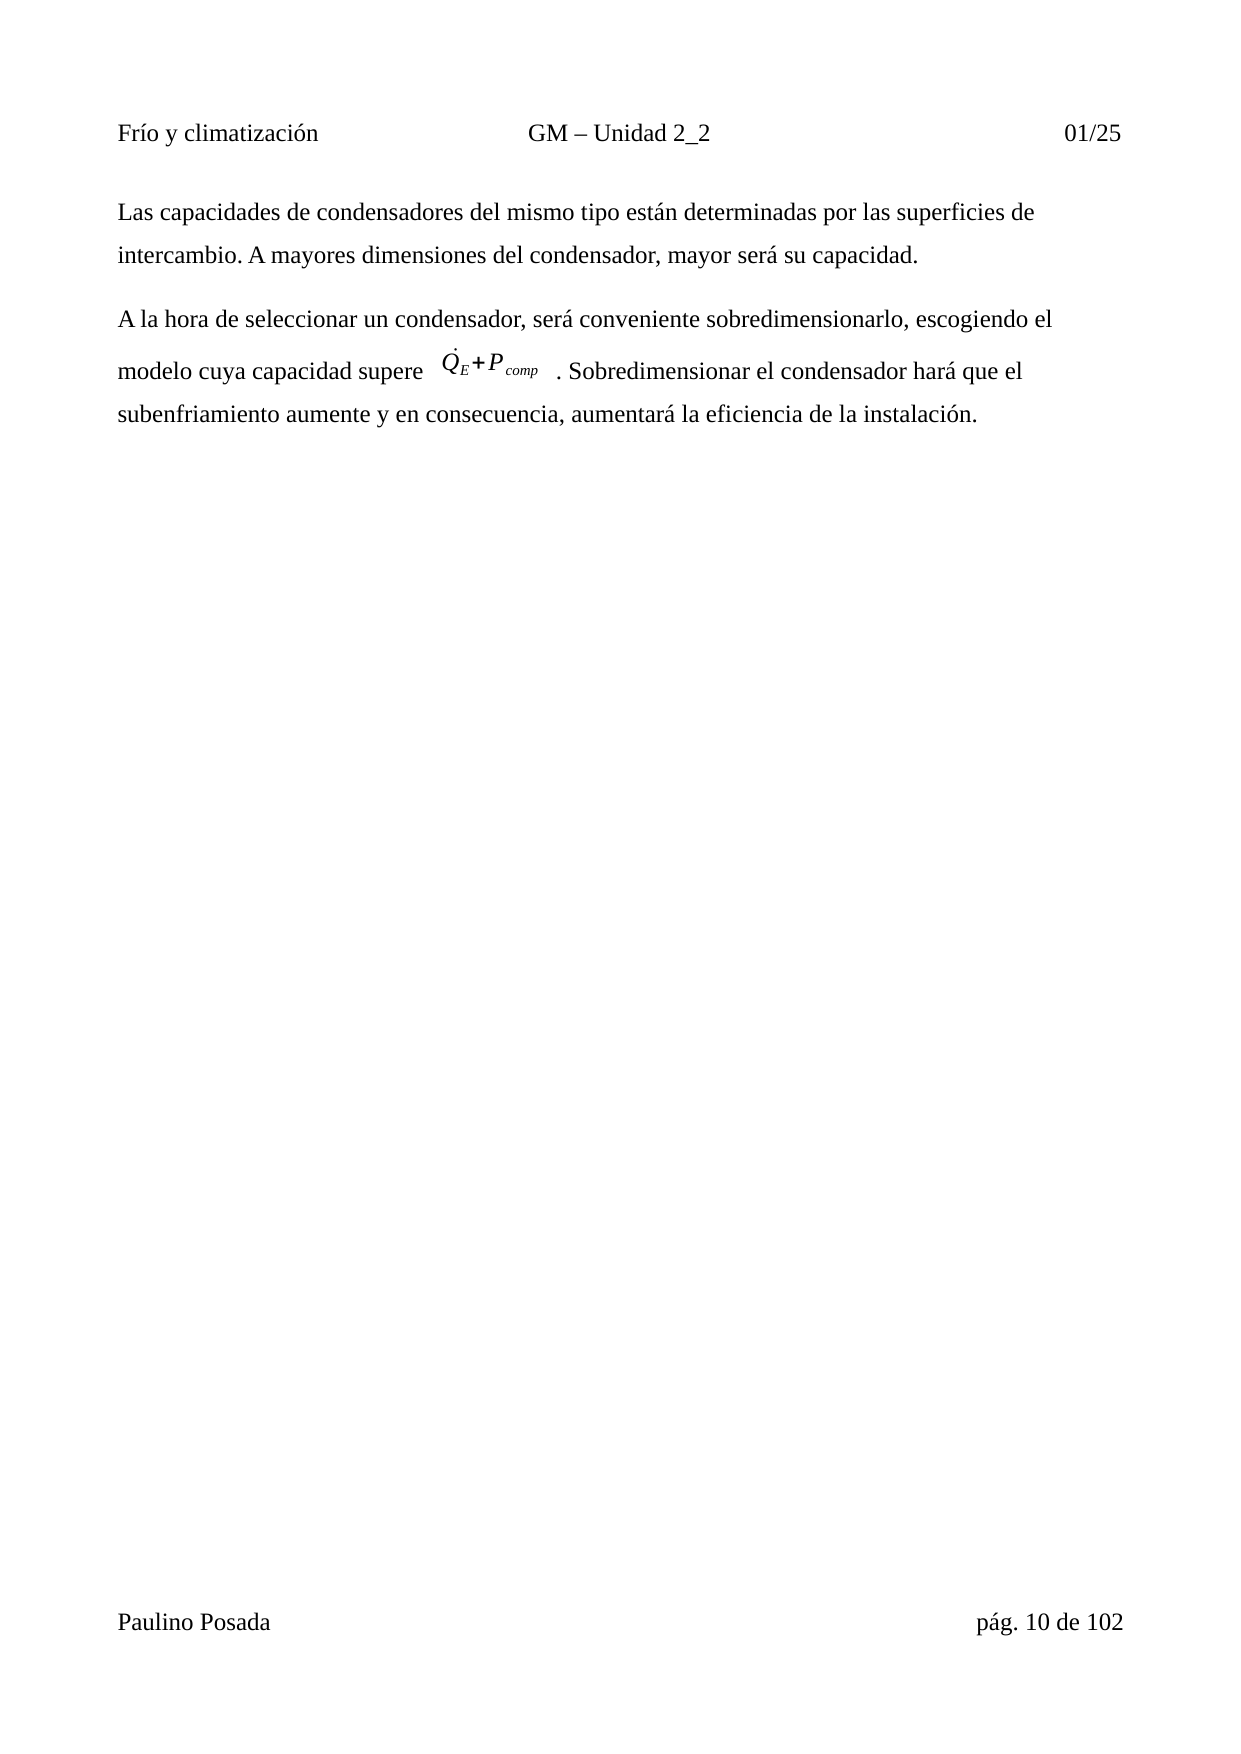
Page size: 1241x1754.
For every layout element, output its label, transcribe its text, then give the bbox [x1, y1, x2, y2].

text A la hora de seleccionar un condensador, será conveniente sobredimensionarlo, escogiendo el modelo cuya capacidad supere. Sobredimensionar el condensador hará que el subenfriamiento aumente y en consecuencia, aumentará la eficiencia de la instalación. [117, 304, 1123, 428]
text Las capacidades de condensadores del mismo tipo están determinadas por las superficies de intercambio. A mayores dimensiones del condensador, mayor será su capacidad. [117, 197, 1123, 269]
